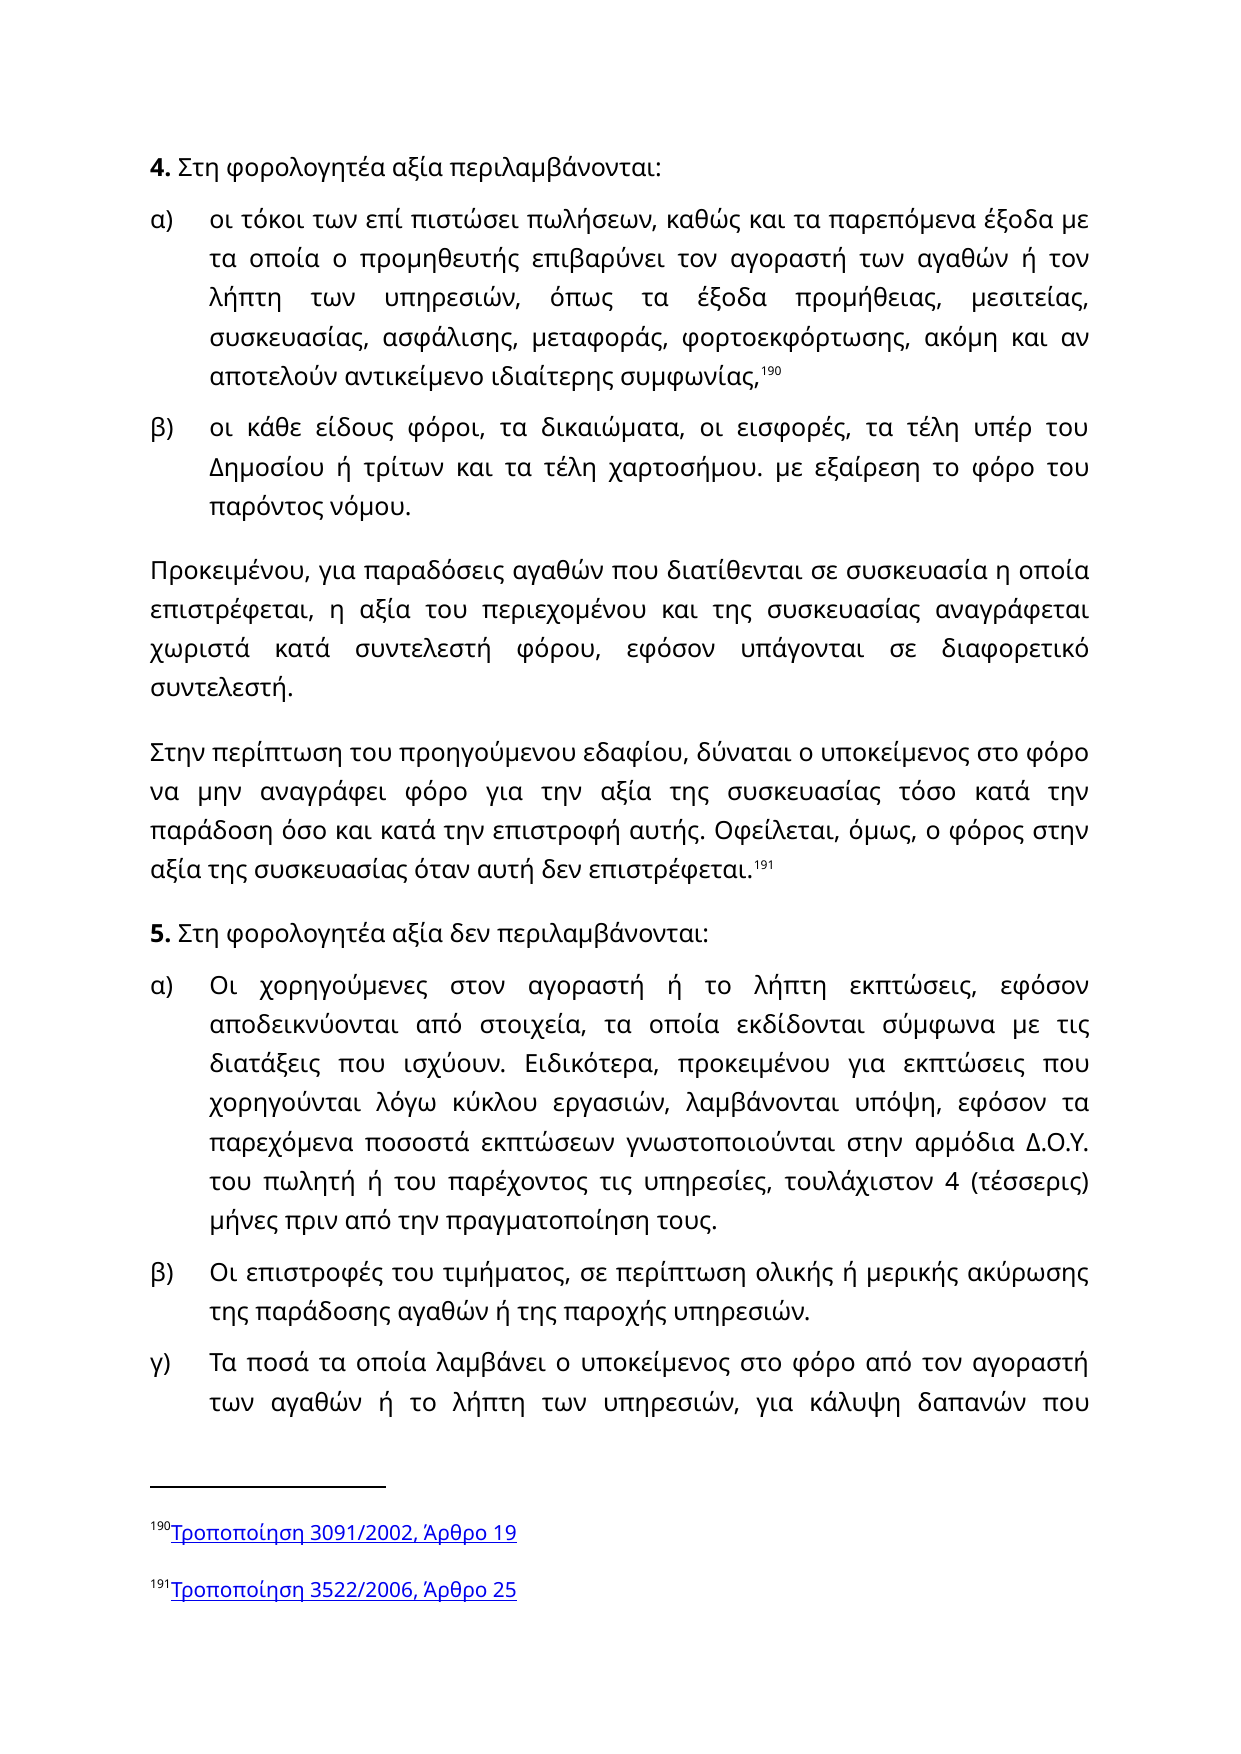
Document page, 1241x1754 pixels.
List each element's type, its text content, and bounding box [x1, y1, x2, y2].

text 5. Στη φορολογητέα αξία δεν περιλαμβάνονται: [150, 916, 1090, 950]
list β) οι κάθε είδους φόροι, τα δικαιώματα, οι εισφορές, τα τέλη υπέρ του Δημοσίου ή τρίτων και τα τέλη χαρτοσήμου. με εξαίρεση το φόρο του παρόντος νόμου. [150, 410, 1090, 522]
text Προκειμένου, για παραδόσεις αγαθών που διατίθενται σε συσκευασία η οποία επιστρέφεται, η αξία του περιεχομένου και της συσκευασίας αναγράφεται χωριστά κατά συντελεστή φόρου, εφόσον υπάγονται σε διαφορετικό συντελεστή. [150, 552, 1090, 704]
text Στην περίπτωση του προηγούμενου εδαφίου, δύναται ο υποκείμενος στο φόρο να μην αναγράφει φόρο για την αξία της συσκευασίας τόσο κατά την παράδοση όσο και κατά την επιστροφή αυτής. Οφείλεται, όμως, ο φόρος στην αξία της συσκευασίας όταν αυτή δεν επιστρέφεται. [150, 734, 1090, 886]
list α) Οι χορηγούμενες στον αγοραστή ή το λήπτη εκπτώσεις, εφόσον αποδεικνύονται από στοιχεία, τα οποία εκδίδονται σύμφωνα με τις διατάξεις που ισχύουν. Ειδικότερα, προκειμένου για εκπτώσεις που χορηγούνται λόγω κύκλου εργασιών, λαμβάνονται υπόψη, εφόσον τα παρεχόμενα ποσοστά εκπτώσεων γνωστοποιούνται στην αρμόδια Δ.Ο.Υ. του πωλητή ή του παρέχοντος τις υπηρεσίες, τουλάχιστον 4 (τέσσερις) μήνες πριν από την πραγματοποίηση τους. [150, 967, 1090, 1237]
list α) οι τόκοι των επί πιστώσει πωλήσεων, καθώς και τα παρεπόμενα έξοδα με τα οποία ο προμηθευτής επιβαρύνει τον αγοραστή των αγαθών ή τον λήπτη των υπηρεσιών, όπως τα έξοδα προμήθειας, μεσιτείας, συσκευασίας, ασφάλισης, μεταφοράς, φορτοεκφόρτωσης, ακόμη και αν αποτελούν αντικείμενο ιδιαίτερης συμφωνίας, [150, 202, 1090, 392]
text Τροποποίηση 3091/2002, Άρθρο 19 [150, 1518, 1090, 1546]
text 4. Στη φορολογητέα αξία περιλαμβάνονται: [150, 150, 1090, 184]
text Τροποποίηση 3522/2006, Άρθρο 25 [150, 1576, 1090, 1604]
list γ) Τα ποσά τα οποία λαμβάνει ο υποκείμενος στο φόρο από τον αγοραστή των αγαθών ή το λήπτη των υπηρεσιών, για κάλυψη δαπανών που [150, 1345, 1090, 1418]
list β) Οι επιστροφές του τιμήματος, σε περίπτωση ολικής ή μερικής ακύρωσης της παράδοσης αγαθών ή της παροχής υπηρεσιών. [150, 1254, 1090, 1327]
